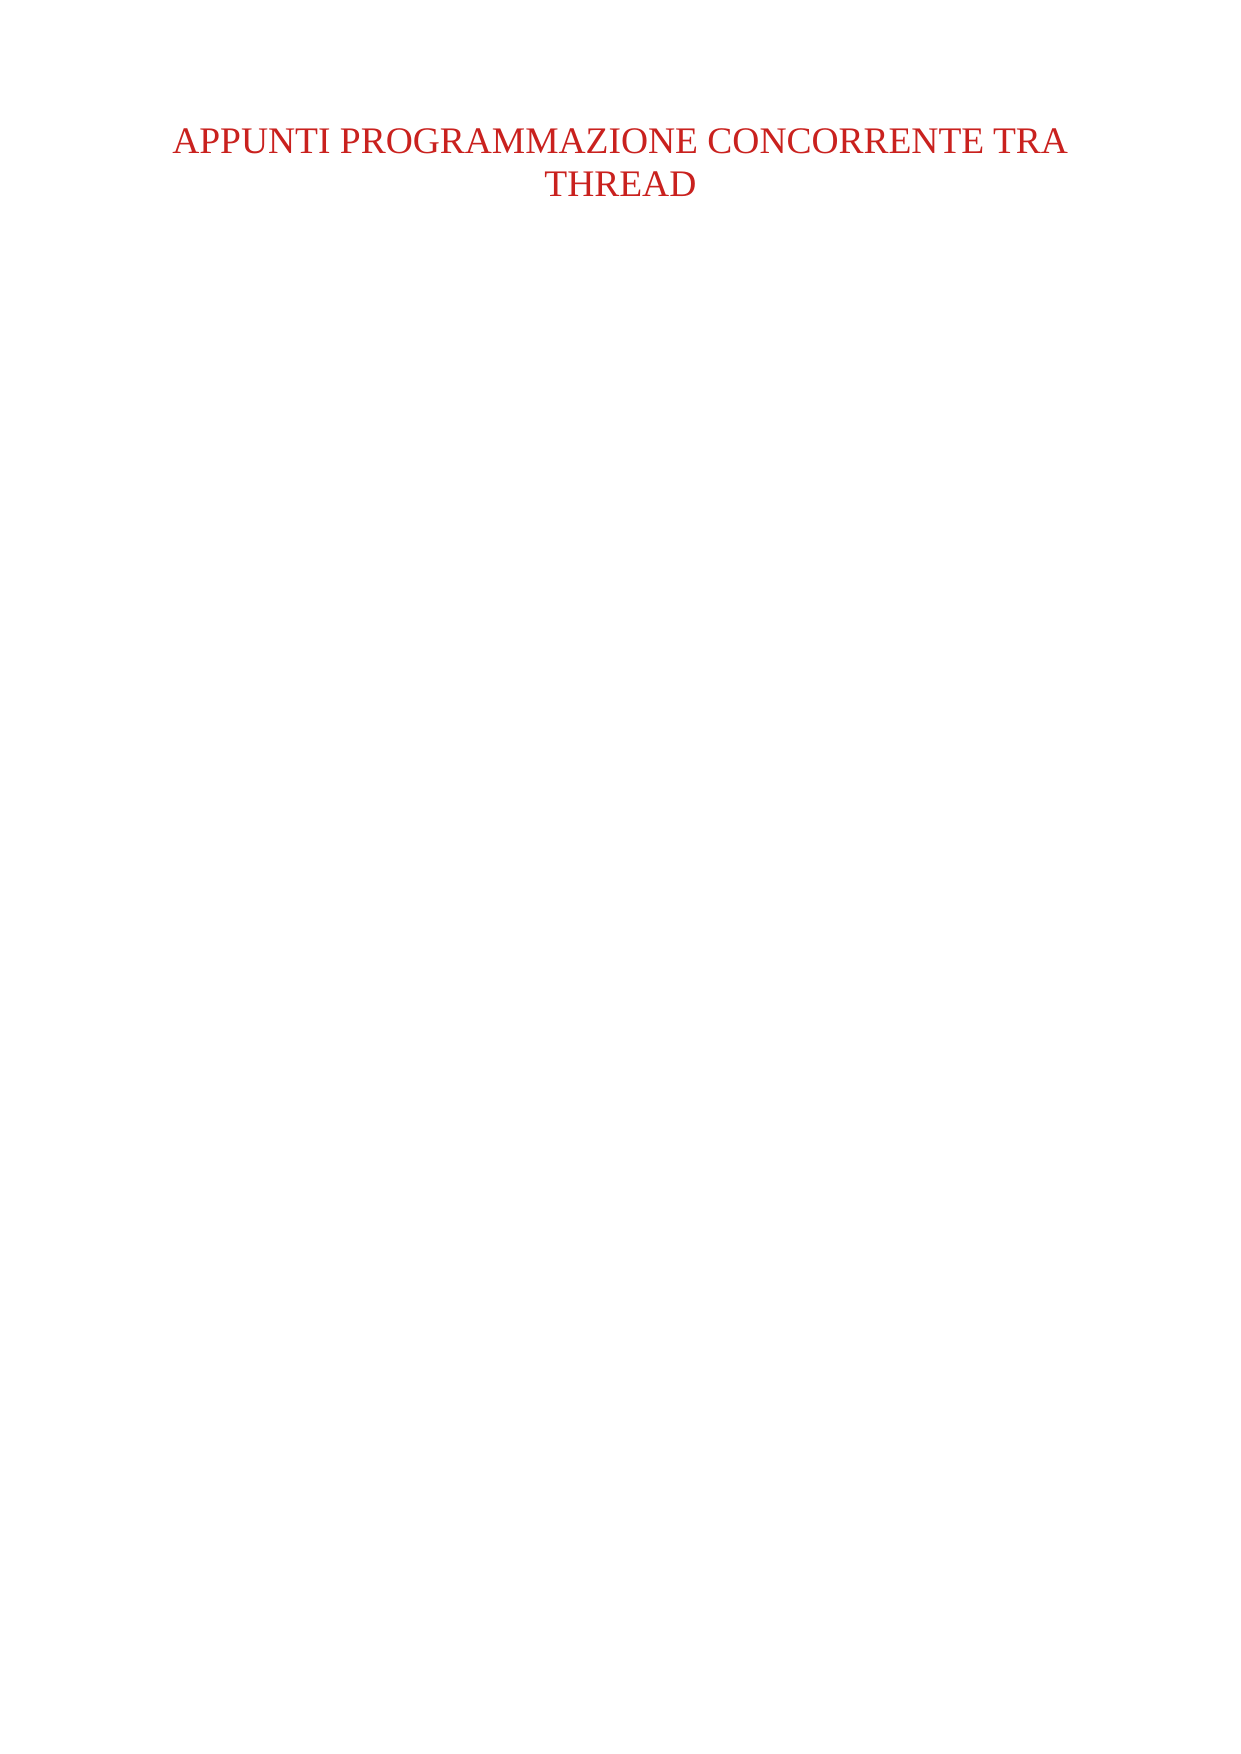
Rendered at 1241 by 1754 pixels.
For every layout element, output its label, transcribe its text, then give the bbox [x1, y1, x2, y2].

text APPUNTI PROGRAMMAZIONE CONCORRENTE TRA THREAD [118, 118, 1122, 204]
